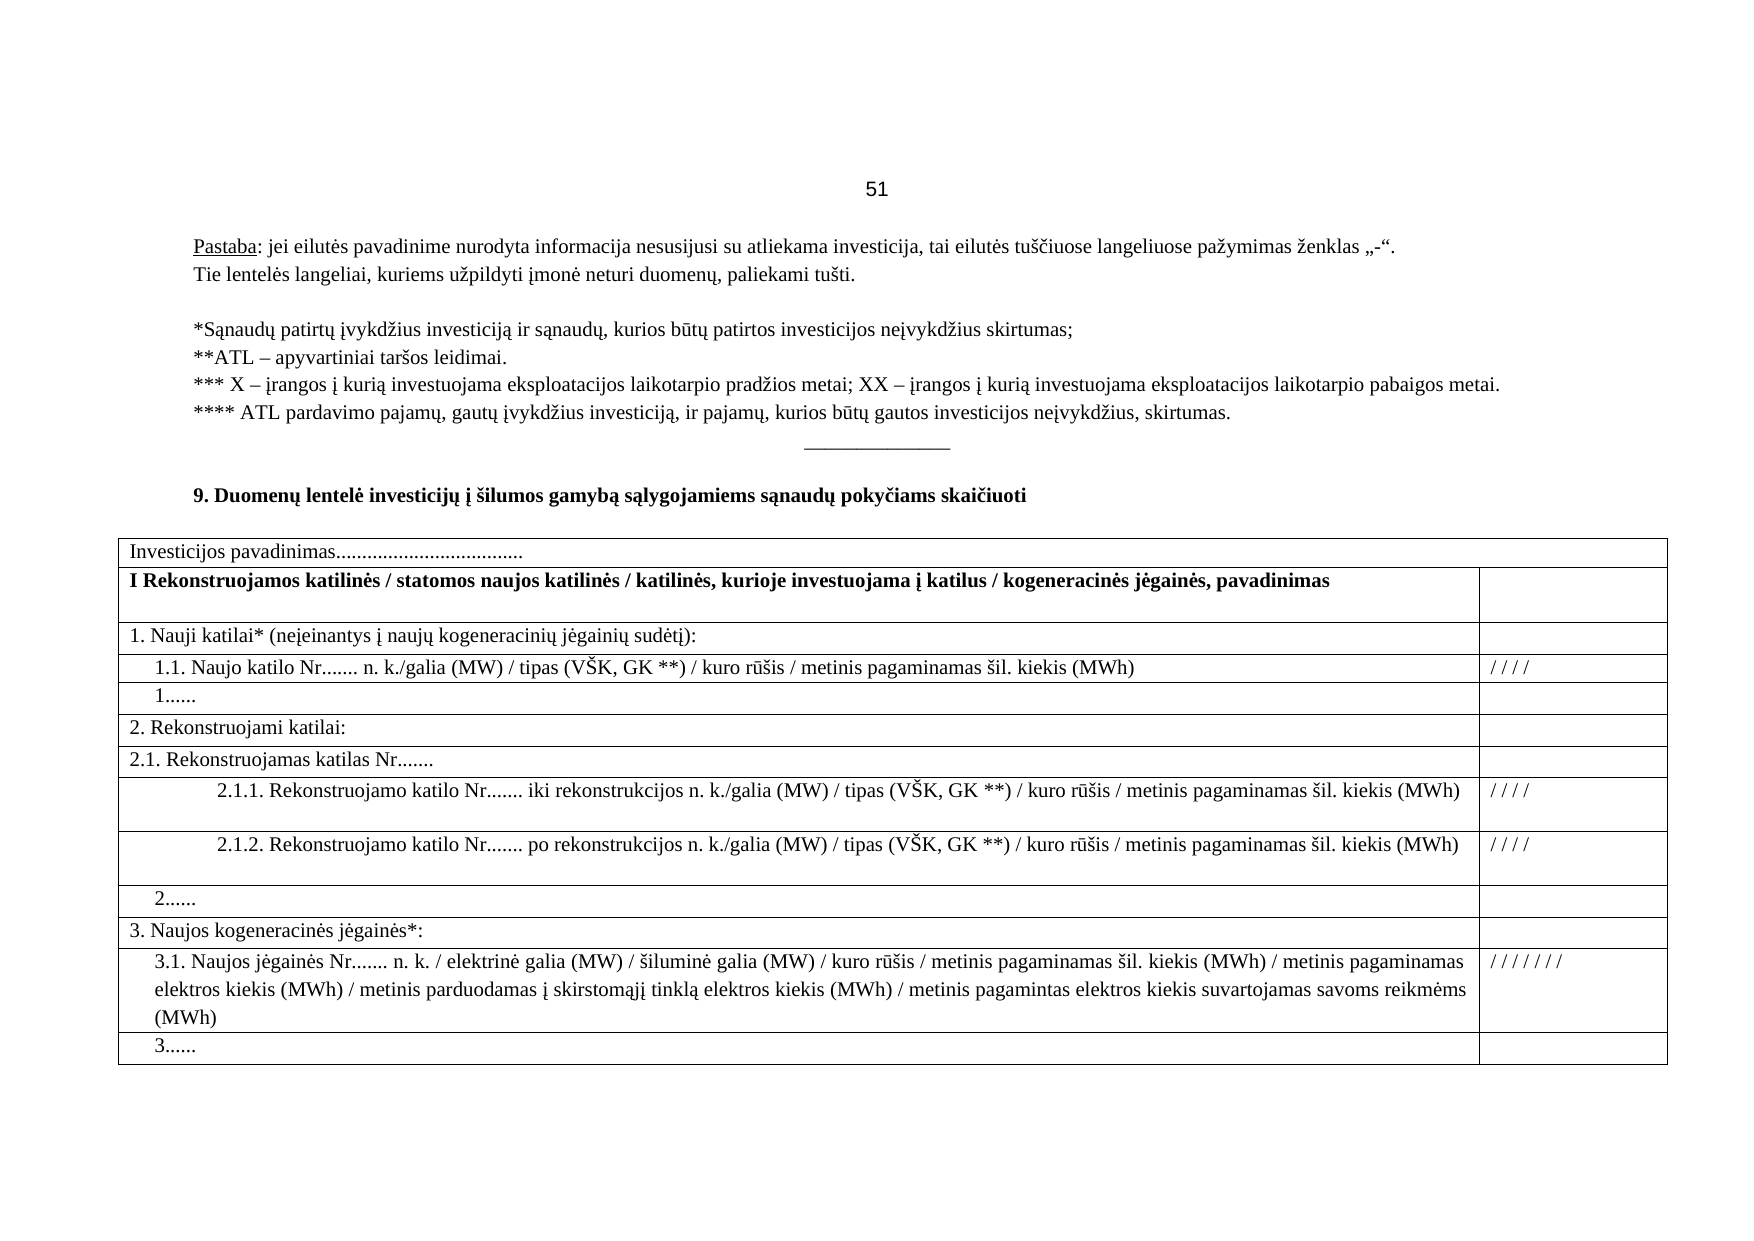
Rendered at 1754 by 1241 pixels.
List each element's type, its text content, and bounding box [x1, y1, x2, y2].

table_cell [1480, 568, 1667, 622]
table_cell [1480, 1033, 1667, 1064]
table_cell 1...... [119, 683, 1479, 714]
table_cell 1.1. Naujo katilo Nr....... n. k./galia (MW) / tipas (VŠK, GK **) / kuro rūšis / metinis pagaminamas šil. kiekis (MWh) [119, 655, 1479, 682]
text **** ATL pardavimo pajamų, gautų įvykdžius investiciją, ir pajamų, kurios būtų gautos investicijos neįvykdžius, skirtumas. [118, 400, 1636, 424]
table_cell 1. Nauji katilai* (neįeinantys į naujų kogeneracinių jėgainių sudėtį): [119, 623, 1479, 654]
text Pastaba: jei eilutės pavadinime nurodyta informacija nesusijusi su atliekama investicija, tai eilutės tuščiuose langeliuose pažymimas ženklas „-“. [118, 234, 1636, 258]
table_cell / / / / [1480, 778, 1667, 831]
text 9. Duomenų lentelė investicijų į šilumos gamybą sąlygojamiems sąnaudų pokyčiams skaičiuoti [118, 483, 1636, 507]
text ______________ [118, 427, 1636, 452]
table_cell [1480, 918, 1667, 948]
table_cell / / / / [1480, 655, 1667, 682]
text **ATL – apyvartiniai taršos leidimai. [118, 345, 1636, 369]
table_cell 2. Rekonstruojami katilai: [119, 715, 1479, 746]
table_cell [1480, 683, 1667, 714]
table_cell 3.1. Naujos jėgainės Nr....... n. k. / elektrinė galia (MW) / šiluminė galia (MW) / kuro rūšis / metinis pagaminamas šil. kiekis (MWh) / metinis pagaminamas elektros kiekis (MWh) / metinis parduodamas į skirstomąjį tinklą elektros kiekis (MWh) / metinis pagamintas elektros kiekis suvartojamas savoms reikmėms (MWh) [119, 949, 1479, 1032]
table_cell 2...... [119, 886, 1479, 917]
table_cell 3...... [119, 1033, 1479, 1064]
table_cell 2.1. Rekonstruojamas katilas Nr....... [119, 747, 1479, 777]
text *Sąnaudų patirtų įvykdžius investiciją ir sąnaudų, kurios būtų patirtos investicijos neįvykdžius skirtumas; [118, 317, 1636, 341]
table_cell / / / / [1480, 832, 1667, 885]
table_cell 2.1.1. Rekonstruojamo katilo Nr....... iki rekonstrukcijos n. k./galia (MW) / tipas (VŠK, GK **) / kuro rūšis / metinis pagaminamas šil. kiekis (MWh) [119, 778, 1479, 831]
table_cell [1480, 886, 1667, 917]
table_cell / / / / / / / [1480, 949, 1667, 1032]
table_cell I Rekonstruojamos katilinės / statomos naujos katilinės / katilinės, kurioje investuojama į katilus / kogeneracinės jėgainės, pavadinimas [119, 568, 1479, 622]
table_cell [1480, 715, 1667, 746]
table_cell [1480, 747, 1667, 777]
table_cell [1480, 623, 1667, 654]
table_header Investicijos pavadinimas.................................... [119, 539, 1667, 567]
text *** X – įrangos į kurią investuojama eksploatacijos laikotarpio pradžios metai; XX – įrangos į kurią investuojama eksploatacijos laikotarpio pabaigos metai. [118, 372, 1636, 396]
text Tie lentelės langeliai, kuriems užpildyti įmonė neturi duomenų, paliekami tušti. [118, 262, 1636, 286]
table_cell 3. Naujos kogeneracinės jėgainės*: [119, 918, 1479, 948]
table_cell 2.1.2. Rekonstruojamo katilo Nr....... po rekonstrukcijos n. k./galia (MW) / tipas (VŠK, GK **) / kuro rūšis / metinis pagaminamas šil. kiekis (MWh) [119, 832, 1479, 885]
